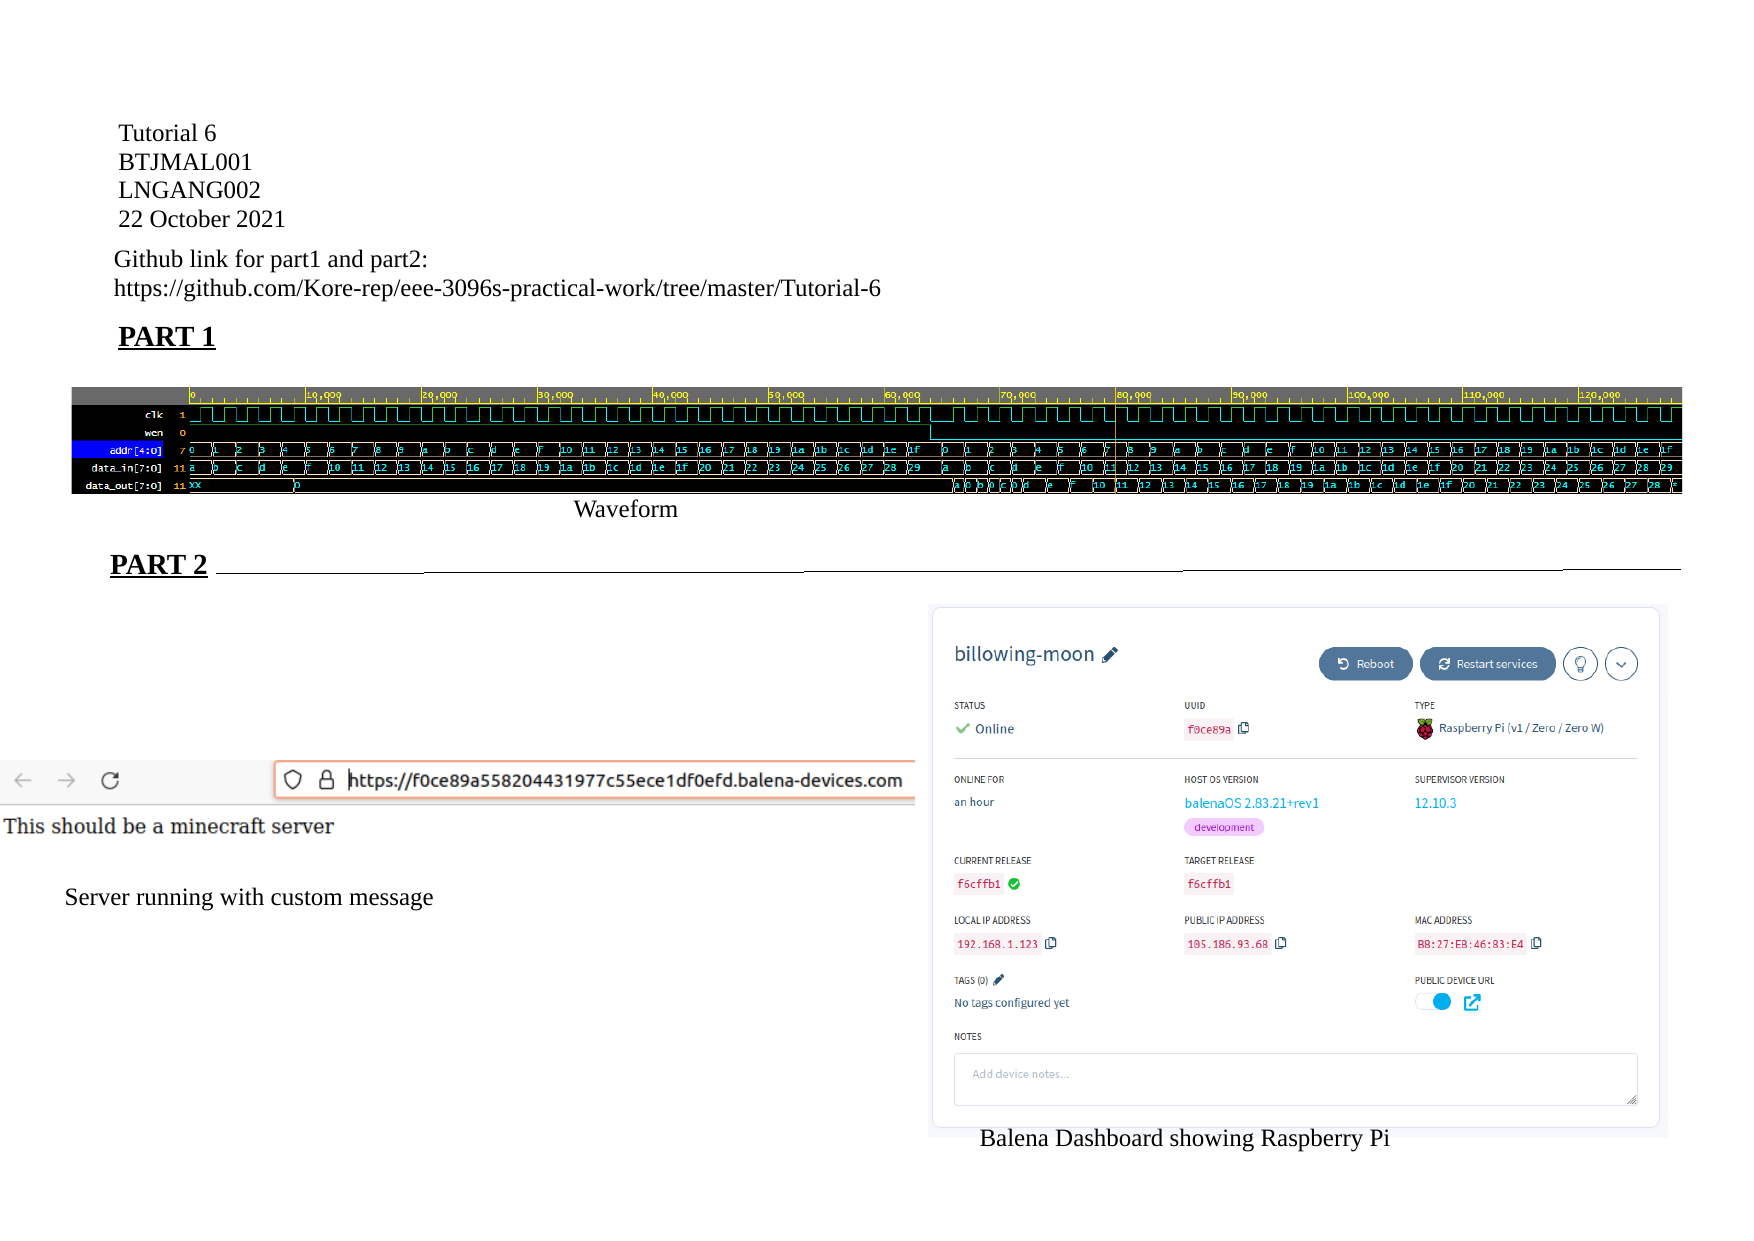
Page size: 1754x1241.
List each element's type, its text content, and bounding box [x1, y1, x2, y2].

picture [984, 1131, 991, 1137]
text LNGANG002 [118, 176, 1636, 204]
picture [1265, 1131, 1271, 1138]
text BTJMAL001 [118, 147, 1636, 176]
picture [927, 604, 1669, 1138]
picture [71, 386, 1683, 495]
picture [0, 760, 915, 847]
text Tutorial 6 [118, 118, 1636, 147]
picture [1060, 1131, 1069, 1138]
text PART 1 [118, 319, 1636, 353]
text 22 October 2021 [118, 204, 1636, 233]
